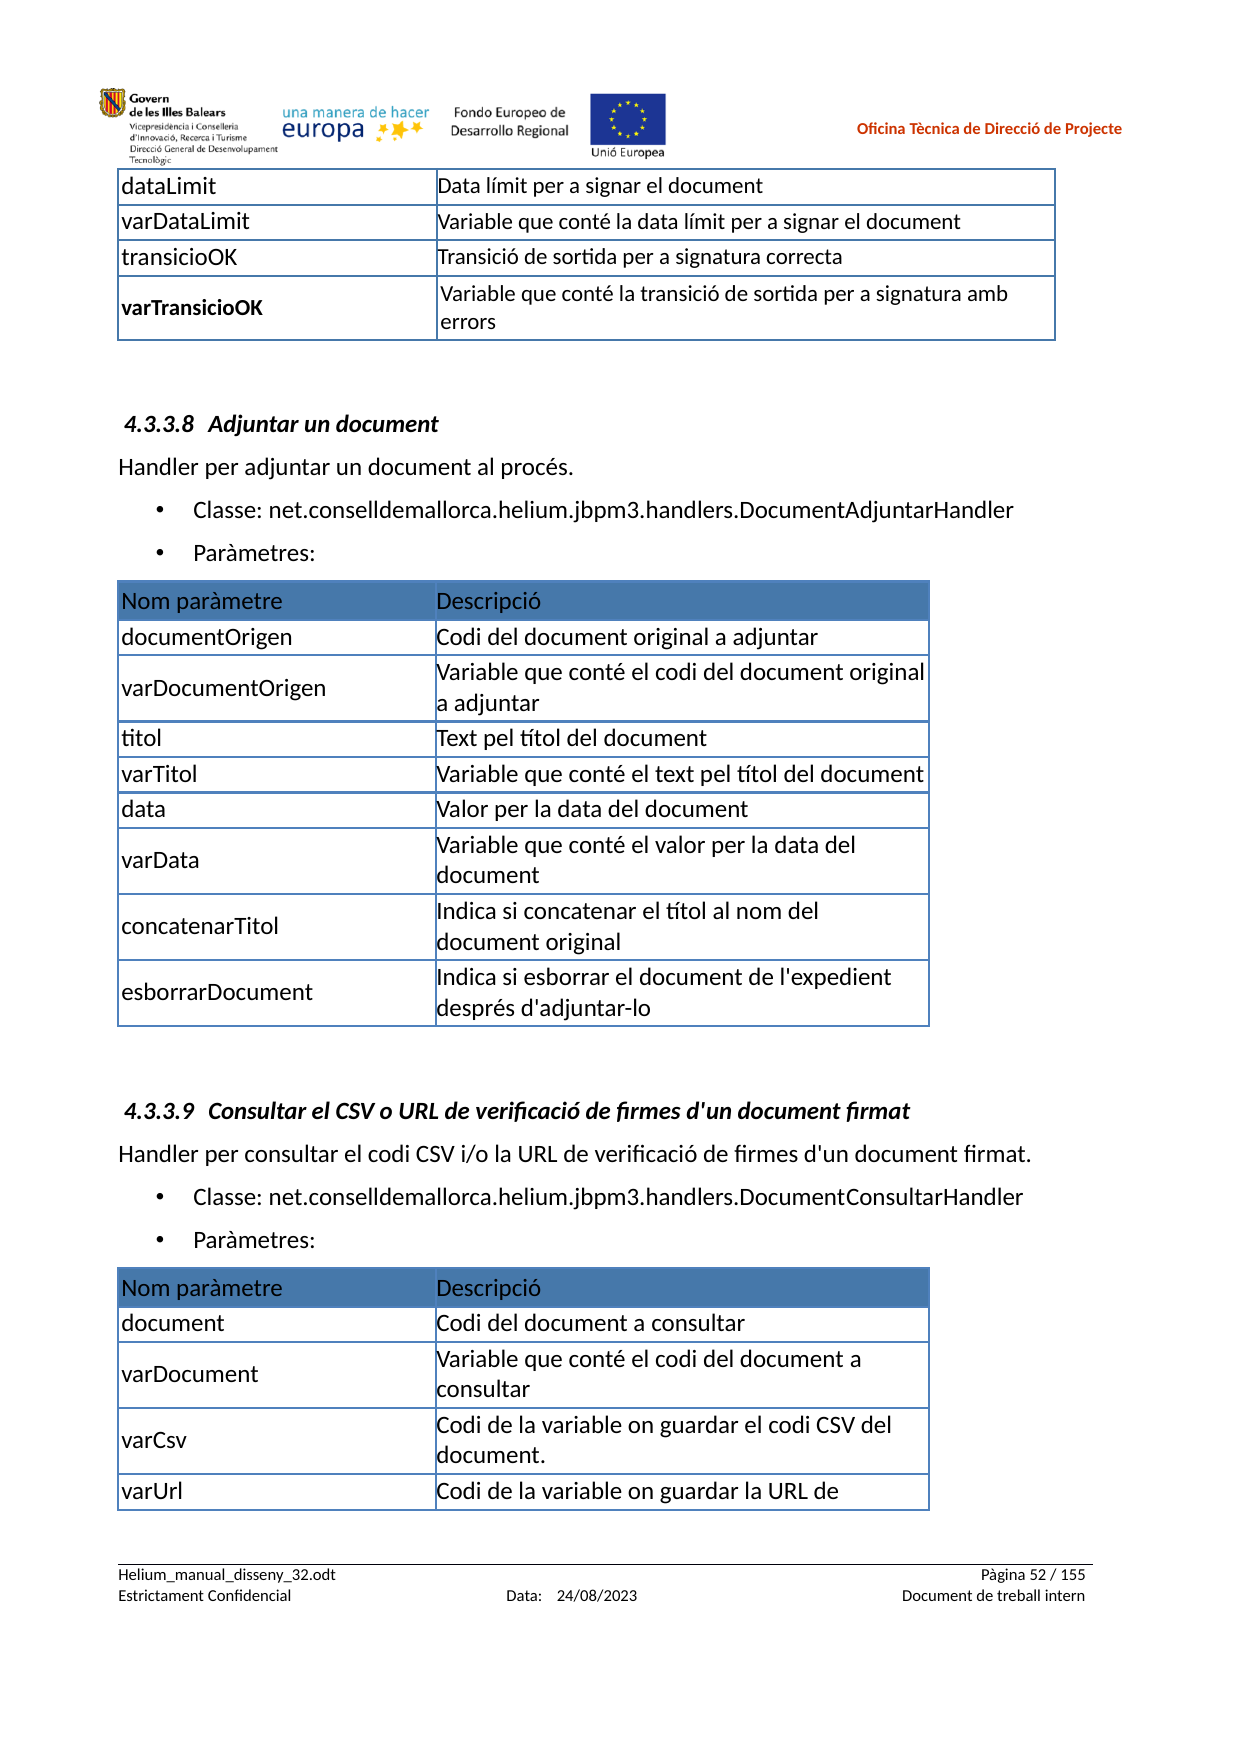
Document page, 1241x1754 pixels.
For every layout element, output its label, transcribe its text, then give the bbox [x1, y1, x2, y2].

table_cell Variable que conté la data límit per a signar el document [438, 206, 1054, 239]
table_header Nom paràmetre [119, 1269, 435, 1306]
list Paràmetres: [156, 537, 1122, 568]
table_cell Indica si concatenar el títol al nom del document original [437, 895, 928, 959]
table_cell varData [119, 829, 435, 893]
subtitle Adjuntar un document [118, 408, 1122, 439]
table_cell document [119, 1308, 435, 1341]
table_cell Codi de la variable on guardar la URL de [437, 1475, 928, 1509]
list Paràmetres: [156, 1224, 1122, 1254]
table_cell Variable que conté el codi del document original a adjuntar [437, 656, 928, 720]
picture [99, 87, 668, 166]
table_cell Variable que conté el valor per la data del document [437, 829, 928, 893]
table_cell dataLimit [119, 170, 436, 203]
table_cell varDataLimit [119, 206, 436, 239]
table_cell Indica si esborrar el document de l'expedient després d'adjuntar-lo [437, 961, 928, 1025]
text Handler per consultar el codi CSV i/o la URL de verificació de firmes d'un document firmat. [118, 1138, 1122, 1168]
table_cell Variable que conté el codi del document a consultar [437, 1343, 928, 1407]
table_header Descripció [437, 583, 928, 619]
table_cell Codi del document a consultar [437, 1308, 928, 1341]
list Classe: net.conselldemallorca.helium.jbpm3.handlers.DocumentAdjuntarHandler [156, 494, 1122, 525]
table_cell Transició de sortida per a signatura correcta [438, 241, 1054, 274]
table_cell Text pel títol del document [437, 723, 928, 756]
table_cell concatenarTitol [119, 895, 435, 959]
table_cell varDocument [119, 1343, 435, 1407]
table_cell data [119, 794, 435, 827]
table_cell Data límit per a signar el document [438, 170, 1054, 203]
table_cell varTitol [119, 758, 435, 791]
list Classe: net.conselldemallorca.helium.jbpm3.handlers.DocumentConsultarHandler [156, 1181, 1122, 1212]
table_cell varUrl [119, 1475, 435, 1509]
table_cell varCsv [119, 1409, 435, 1473]
table_header Descripció [437, 1269, 928, 1306]
subtitle Consultar el CSV o URL de verificació de firmes d'un document firmat [118, 1095, 1122, 1126]
text Handler per adjuntar un document al procés. [118, 451, 1122, 482]
table_cell documentOrigen [119, 621, 435, 654]
table_cell Variable que conté la transició de sortida per a signatura amb errors [438, 277, 1054, 338]
table_cell Codi del document original a adjuntar [437, 621, 928, 654]
table_cell titol [119, 723, 435, 756]
table_header Nom paràmetre [119, 583, 435, 619]
table_cell esborrarDocument [119, 961, 435, 1025]
table_cell Codi de la variable on guardar el codi CSV del document. [437, 1409, 928, 1473]
table_cell varDocumentOrigen [119, 656, 435, 720]
table_cell transicioOK [119, 241, 436, 274]
table_cell Valor per la data del document [437, 794, 928, 827]
table_cell Variable que conté el text pel títol del document [437, 758, 928, 791]
table_cell varTransicioOK [119, 277, 436, 338]
